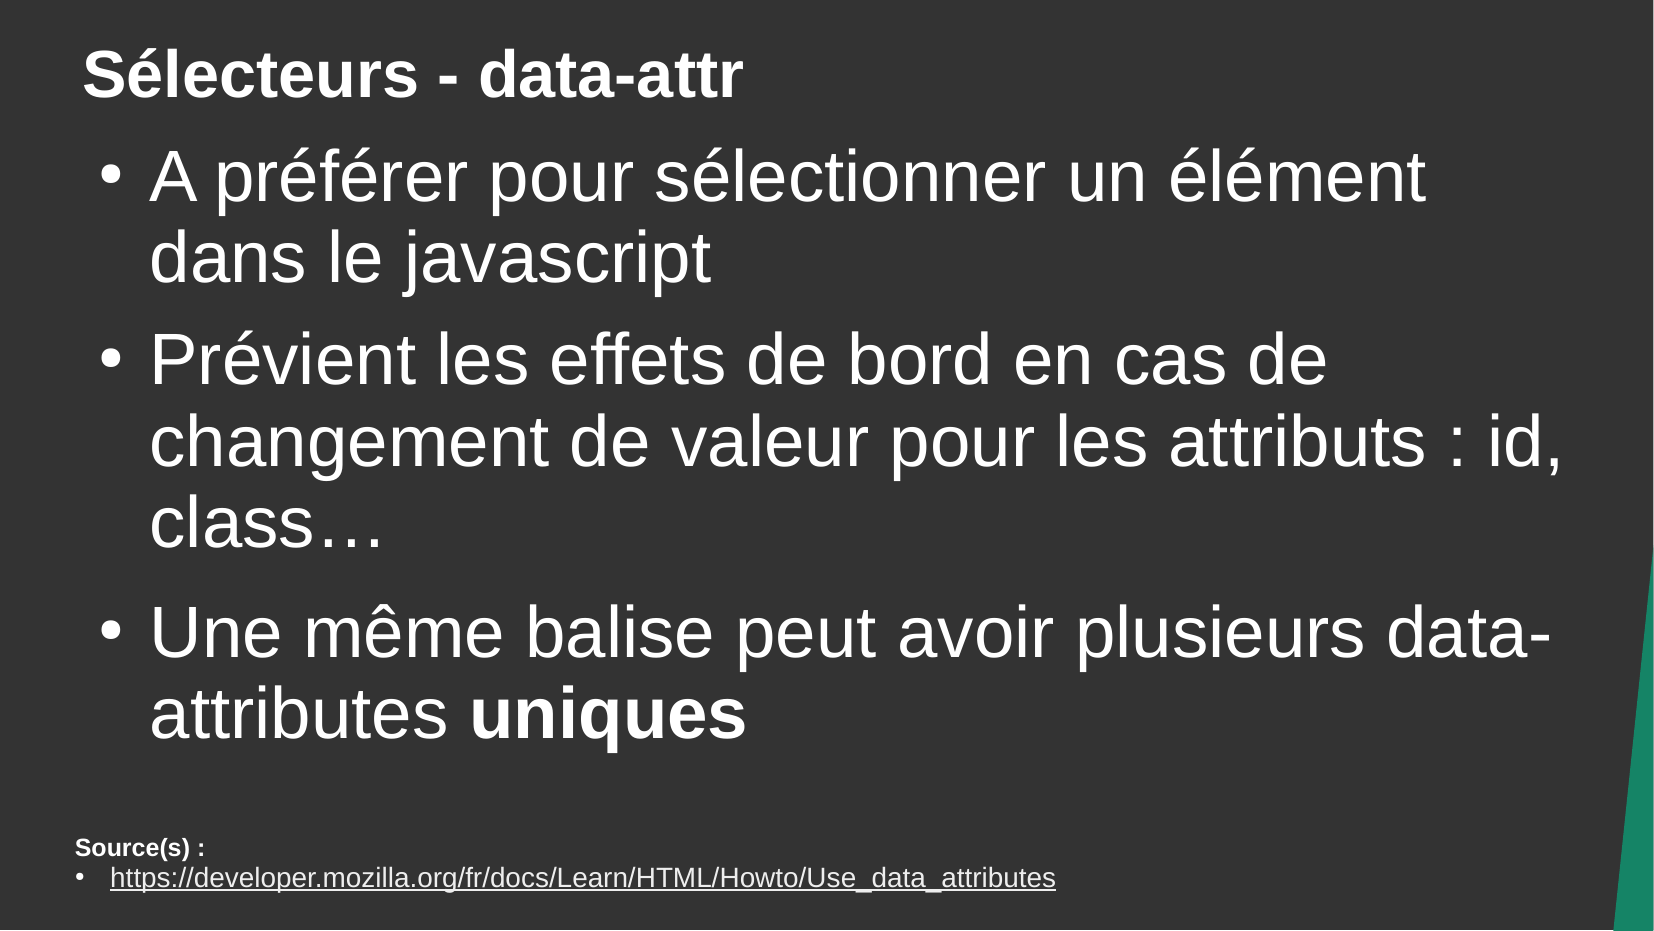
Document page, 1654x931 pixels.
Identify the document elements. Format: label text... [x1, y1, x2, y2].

text_box Source(s) : https://developer.mozilla.org/fr/docs/Learn/HTML/Howto/Use_data_attributes [60, 826, 1546, 901]
list A préférer pour sélectionner un élément dans le javascript Prévient les effets de bord en cas de changement de valeur pour les attributs : id, class… Une même balise peut avoir plusieurs data-attributes uniques [80, 135, 1583, 756]
text_box [1613, 540, 1654, 931]
title Sélecteurs - data-attr [82, 37, 1004, 119]
